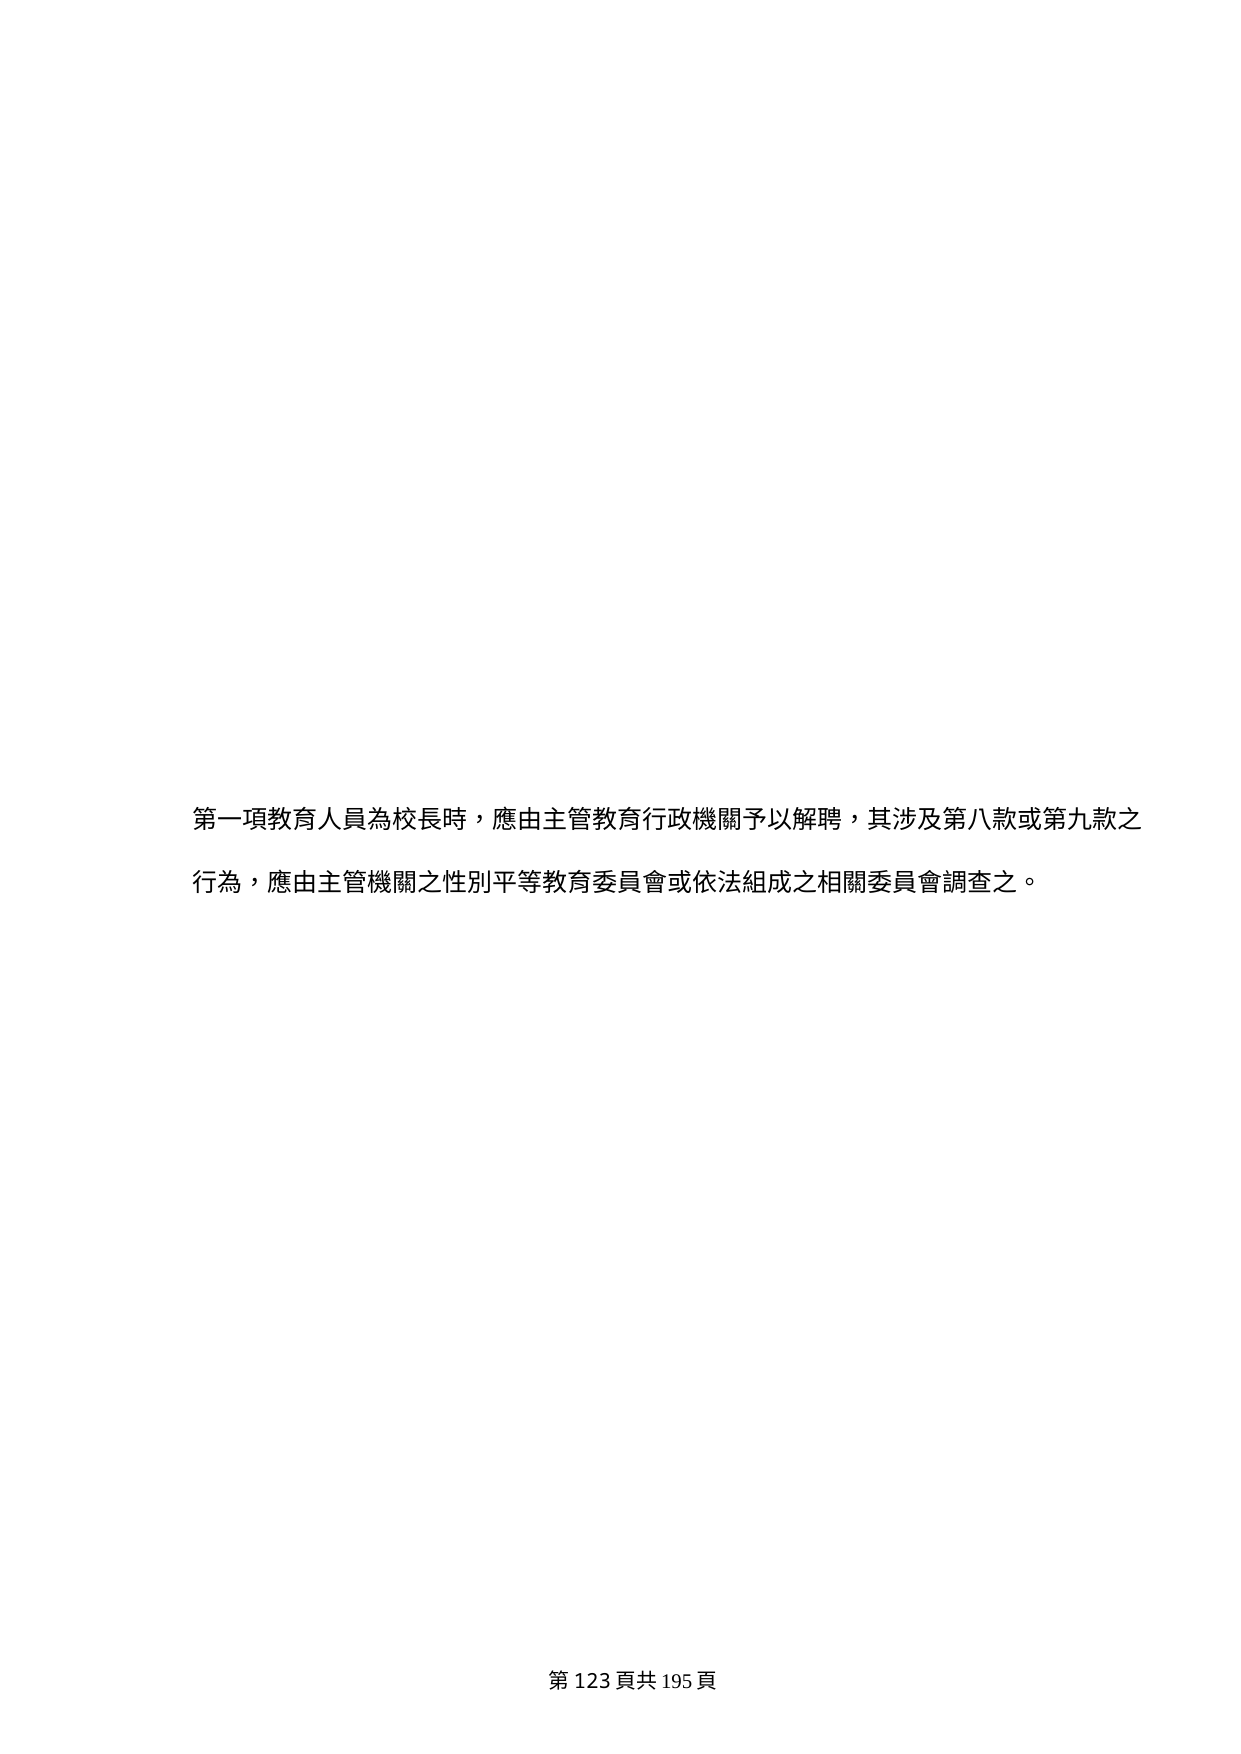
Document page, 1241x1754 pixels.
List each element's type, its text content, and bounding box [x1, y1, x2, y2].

text 第一項教育人員為校長時，應由主管教育行政機關予以解聘，其涉及第八款或第九款之行為，應由主管機關之性別平等教育委員會或依法組成之相關委員會調查之。 [192, 776, 1152, 901]
